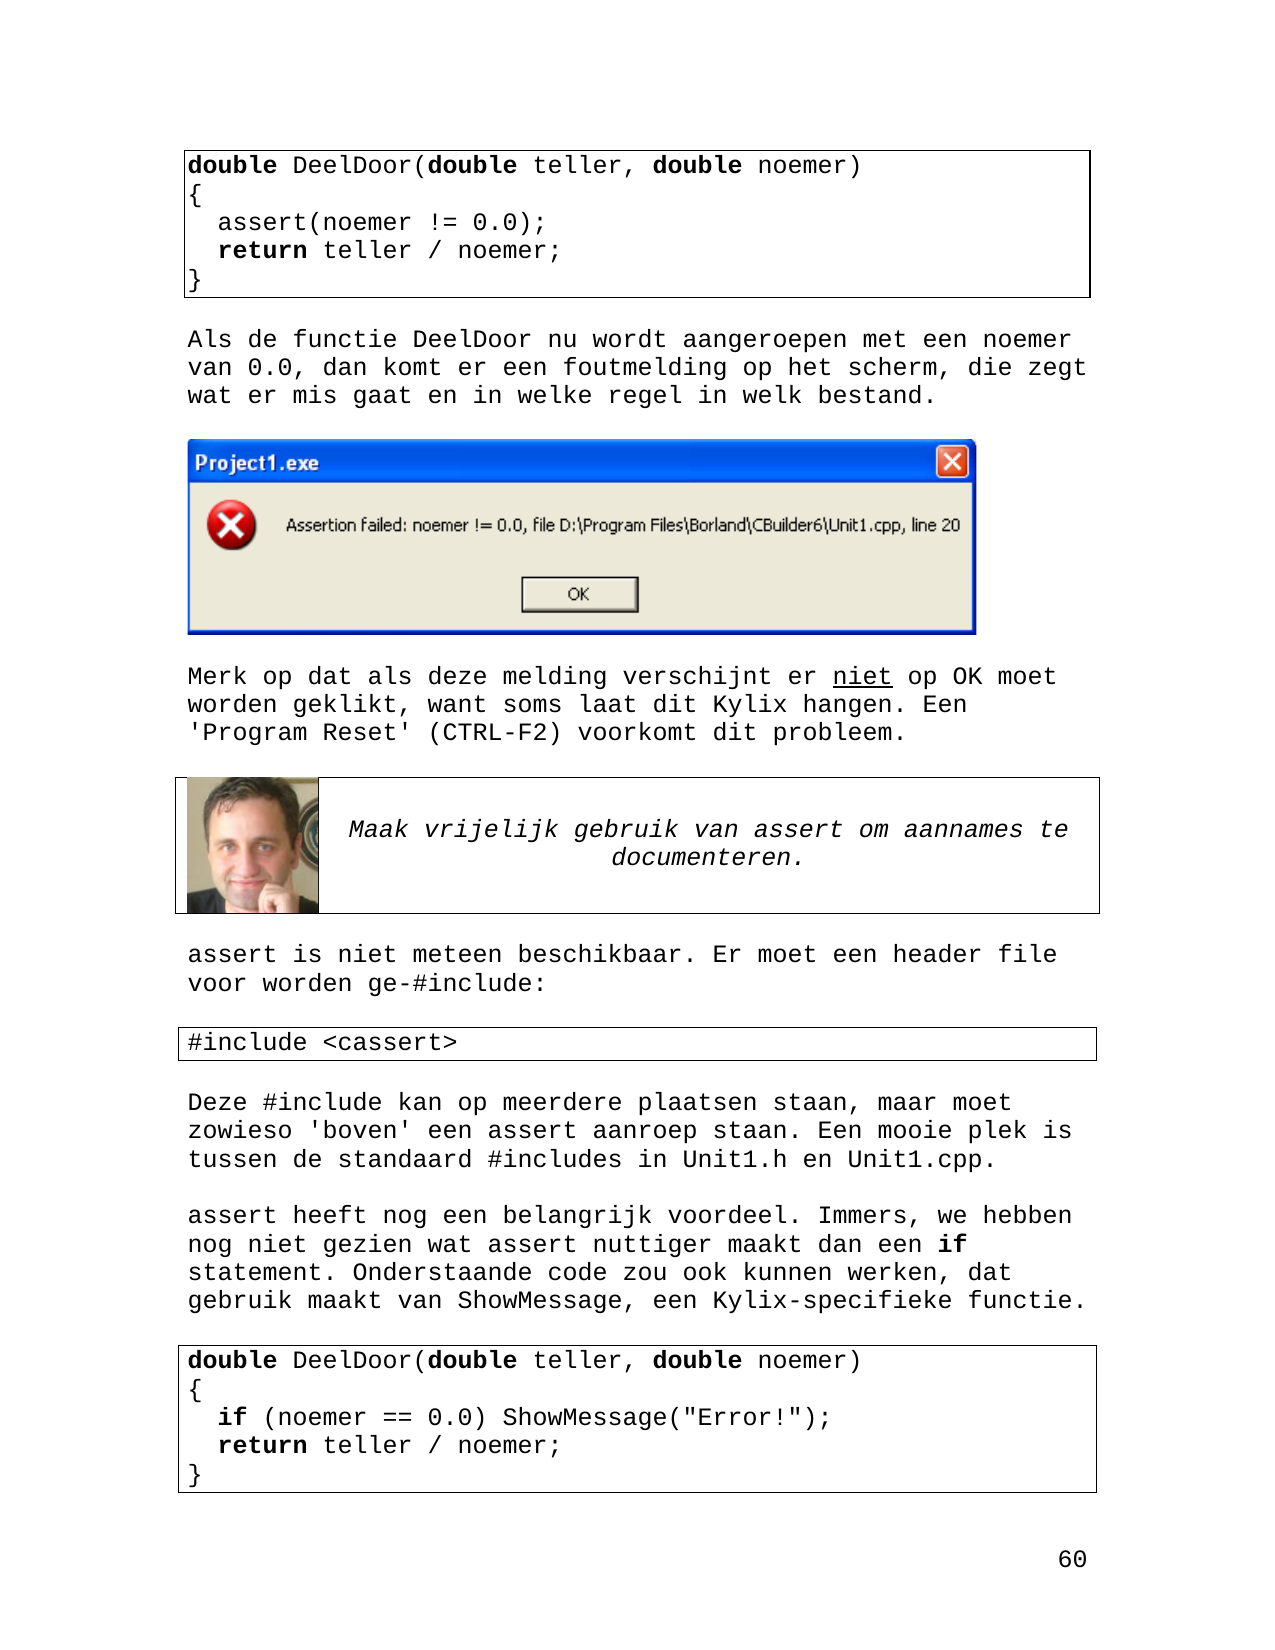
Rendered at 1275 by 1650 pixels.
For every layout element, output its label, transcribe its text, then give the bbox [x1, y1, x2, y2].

text assert heeft nog een belangrijk voordeel. Immers, we hebben nog niet gezien wat assert nuttiger maakt dan een if statement. Onderstaande code zou ook kunnen werken, dat gebruik maakt van ShowMessage, een Kylix-specifieke functie. [187, 1203, 1087, 1316]
text double DeelDoor(double teller, double noemer) [185, 151, 1089, 181]
picture [187, 439, 977, 635]
text } [179, 1458, 1096, 1492]
text return teller / noemer; [187, 238, 1087, 263]
text } [185, 263, 1089, 297]
text #include <cassert> [179, 1028, 1096, 1060]
text Merk op dat als deze melding verschijnt er niet op OK moet worden geklikt, want soms laat dit Kylix hangen. Een 'Program Reset' (CTRL-F2) voorkomt dit probleem. [187, 663, 1087, 748]
text { [187, 1376, 1087, 1404]
table_header Maak vrijelijk gebruik van assert om aannames te documenteren. [319, 778, 1099, 912]
text double DeelDoor(double teller, double noemer) [179, 1346, 1096, 1376]
text if (noemer == 0.0) ShowMessage("Error!"); [187, 1404, 1087, 1433]
text { [187, 181, 1087, 210]
text return teller / noemer; [187, 1433, 1087, 1458]
picture [187, 777, 319, 913]
text Als de functie DeelDoor nu wordt aangeroepen met een noemer van 0.0, dan komt er een foutmelding op het scherm, die zegt wat er mis gaat en in welke regel in welk bestand. [187, 326, 1087, 411]
text assert(noemer != 0.0); [187, 210, 1087, 238]
text assert is niet meteen beschikbaar. Er moet een header file voor worden ge-#include: [187, 942, 1087, 998]
text Deze #include kan op meerdere plaatsen staan, maar moet zowieso 'boven' een assert aanroep staan. Een mooie plek is tussen de standaard #includes in Unit1.h en Unit1.cpp. [187, 1090, 1087, 1175]
table_header [176, 778, 187, 912]
